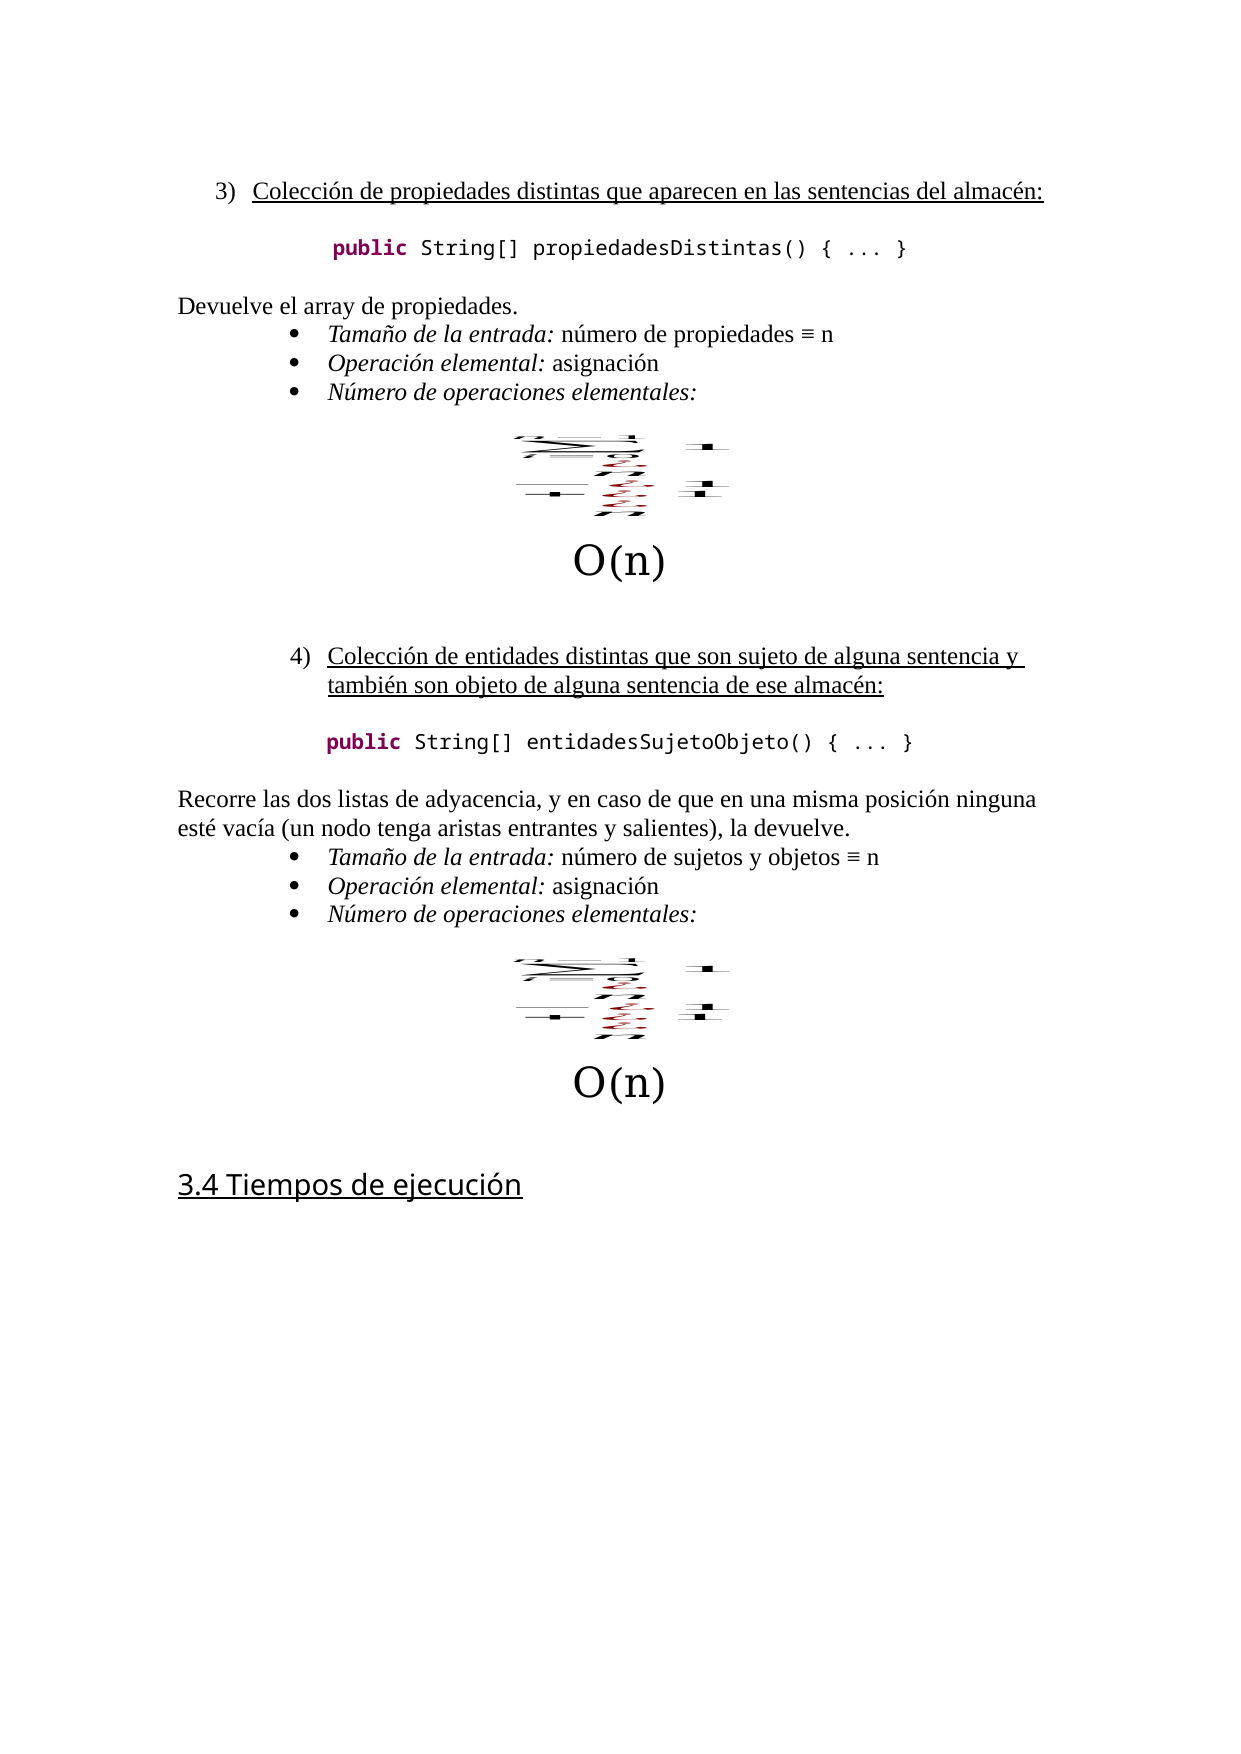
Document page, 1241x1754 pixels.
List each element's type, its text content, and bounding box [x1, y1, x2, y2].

list Número de operaciones elementales: [290, 377, 1063, 406]
text public String[] entidadesSujetoObjeto() { ... } [177, 727, 1063, 756]
text Recorre las dos listas de adyacencia, y en caso de que en una misma posición ninguna esté vacía (un nodo tenga aristas entrantes y salientes), la devuelve. [177, 784, 1063, 842]
text public String[] propiedadesDistintas() { ... } [177, 233, 1063, 262]
list Operación elemental: asignación [290, 871, 1063, 899]
list Tamaño de la entrada: número de propiedades ≡ n [290, 319, 1063, 348]
list Operación elemental: asignación [290, 348, 1063, 377]
text 3.4 Tiempos de ejecución [177, 1164, 1063, 1203]
list Colección de propiedades distintas que aparecen en las sentencias del almacén: [215, 176, 1063, 205]
text O(n) [177, 1056, 1063, 1106]
list Colección de entidades distintas que son sujeto de alguna sentencia y también son objeto de alguna sentencia de ese almacén: [290, 641, 1063, 699]
text O(n) [177, 534, 1063, 584]
list Tamaño de la entrada: número de sujetos y objetos ≡ n [290, 842, 1063, 871]
list Número de operaciones elementales: [290, 899, 1063, 928]
text Devuelve el array de propiedades. [177, 291, 1063, 319]
